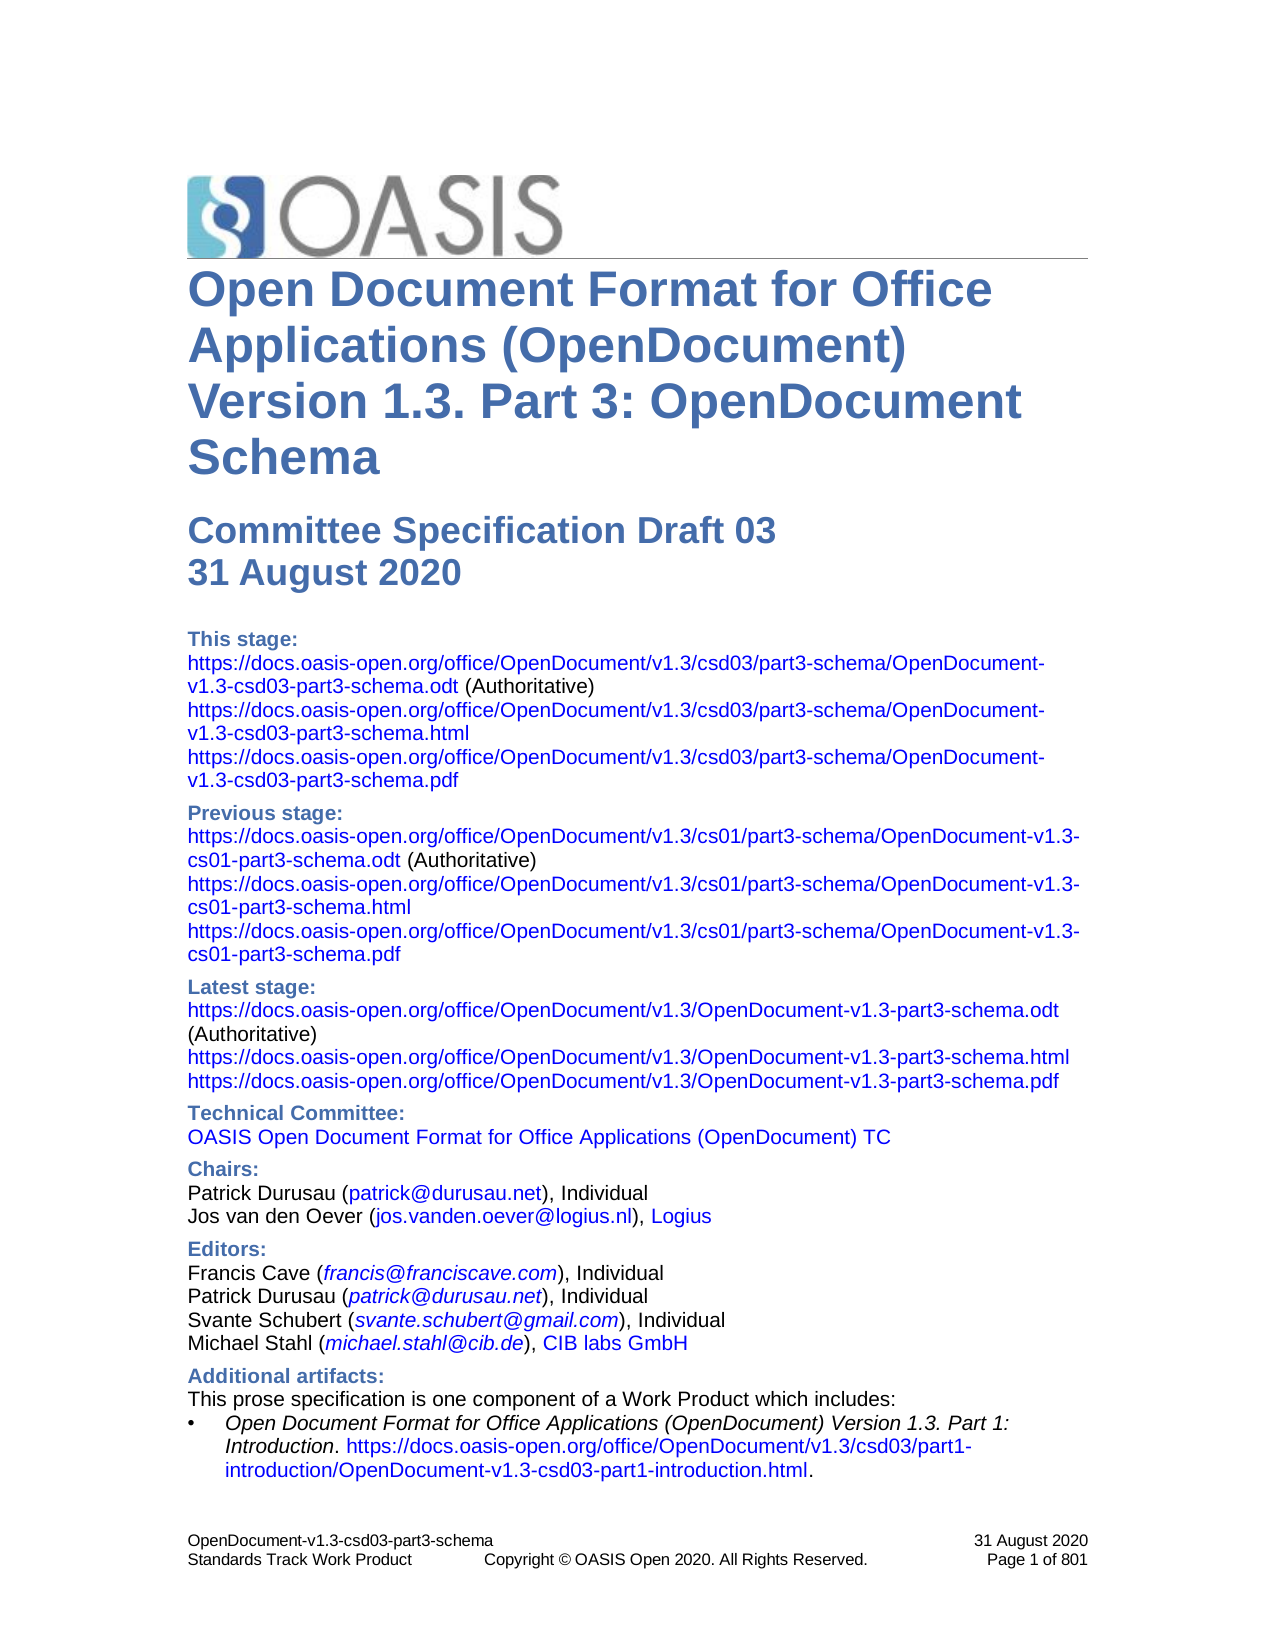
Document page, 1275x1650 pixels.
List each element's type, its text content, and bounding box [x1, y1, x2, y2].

title This stage: [187, 628, 1088, 651]
title https://docs.oasis-open.org/office/OpenDocument/v1.3/OpenDocument-v1.3-part3-schema.odt (Authoritative) [187, 999, 1088, 1046]
title Jos van den Oever (jos.vanden.oever@logius.nl), Logius [187, 1205, 1088, 1228]
title https://docs.oasis-open.org/office/OpenDocument/v1.3/cs01/part3-schema/OpenDocument-v1.3-cs01-part3-schema.html [187, 872, 1088, 919]
list Open Document Format for Office Applications (OpenDocument) Version 1.3. Part 1: Introduction. https://docs.oasis-open.org/office/OpenDocument/v1.3/csd03/part1-introduction/OpenDocument-v1.3-csd03-part1-introduction.html. [187, 1411, 1088, 1482]
title OASIS Open Document Format for Office Applications (OpenDocument) TC [187, 1125, 1088, 1149]
title https://docs.oasis-open.org/office/OpenDocument/v1.3/cs01/part3-schema/OpenDocument-v1.3-cs01-part3-schema.odt (Authoritative) [187, 825, 1088, 872]
title Francis Cave (francis@franciscave.com), Individual [187, 1261, 1088, 1284]
title https://docs.oasis-open.org/office/OpenDocument/v1.3/csd03/part3-schema/OpenDocument-v1.3-csd03-part3-schema.odt (Authoritative) [187, 651, 1088, 698]
title Previous stage: [187, 801, 1088, 825]
subtitle Committee Specification Draft 03 31 August 2020 [187, 507, 1088, 594]
title https://docs.oasis-open.org/office/OpenDocument/v1.3/OpenDocument-v1.3-part3-schema.pdf [187, 1069, 1088, 1093]
title Open Document Format for Office Applications (OpenDocument) Version 1.3. Part 3: OpenDocument Schema [187, 259, 1088, 485]
title This prose specification is one component of a Work Product which includes: [187, 1388, 1088, 1411]
title Latest stage: [187, 975, 1088, 999]
title https://docs.oasis-open.org/office/OpenDocument/v1.3/csd03/part3-schema/OpenDocument-v1.3-csd03-part3-schema.pdf [187, 745, 1088, 792]
title Editors: [187, 1237, 1088, 1261]
title Chairs: [187, 1158, 1088, 1181]
title https://docs.oasis-open.org/office/OpenDocument/v1.3/cs01/part3-schema/OpenDocument-v1.3-cs01-part3-schema.pdf [187, 919, 1088, 966]
title Additional artifacts: [187, 1364, 1088, 1388]
title Svante Schubert (svante.schubert@gmail.com), Individual [187, 1308, 1088, 1332]
title https://docs.oasis-open.org/office/OpenDocument/v1.3/OpenDocument-v1.3-part3-schema.html [187, 1046, 1088, 1069]
picture [187, 175, 563, 258]
title Patrick Durusau (patrick@durusau.net), Individual [187, 1284, 1088, 1308]
title Patrick Durusau (patrick@durusau.net), Individual [187, 1181, 1088, 1205]
title Michael Stahl (michael.stahl@cib.de), CIB labs GmbH [187, 1332, 1088, 1355]
title https://docs.oasis-open.org/office/OpenDocument/v1.3/csd03/part3-schema/OpenDocument-v1.3-csd03-part3-schema.html [187, 698, 1088, 745]
title Technical Committee: [187, 1102, 1088, 1125]
